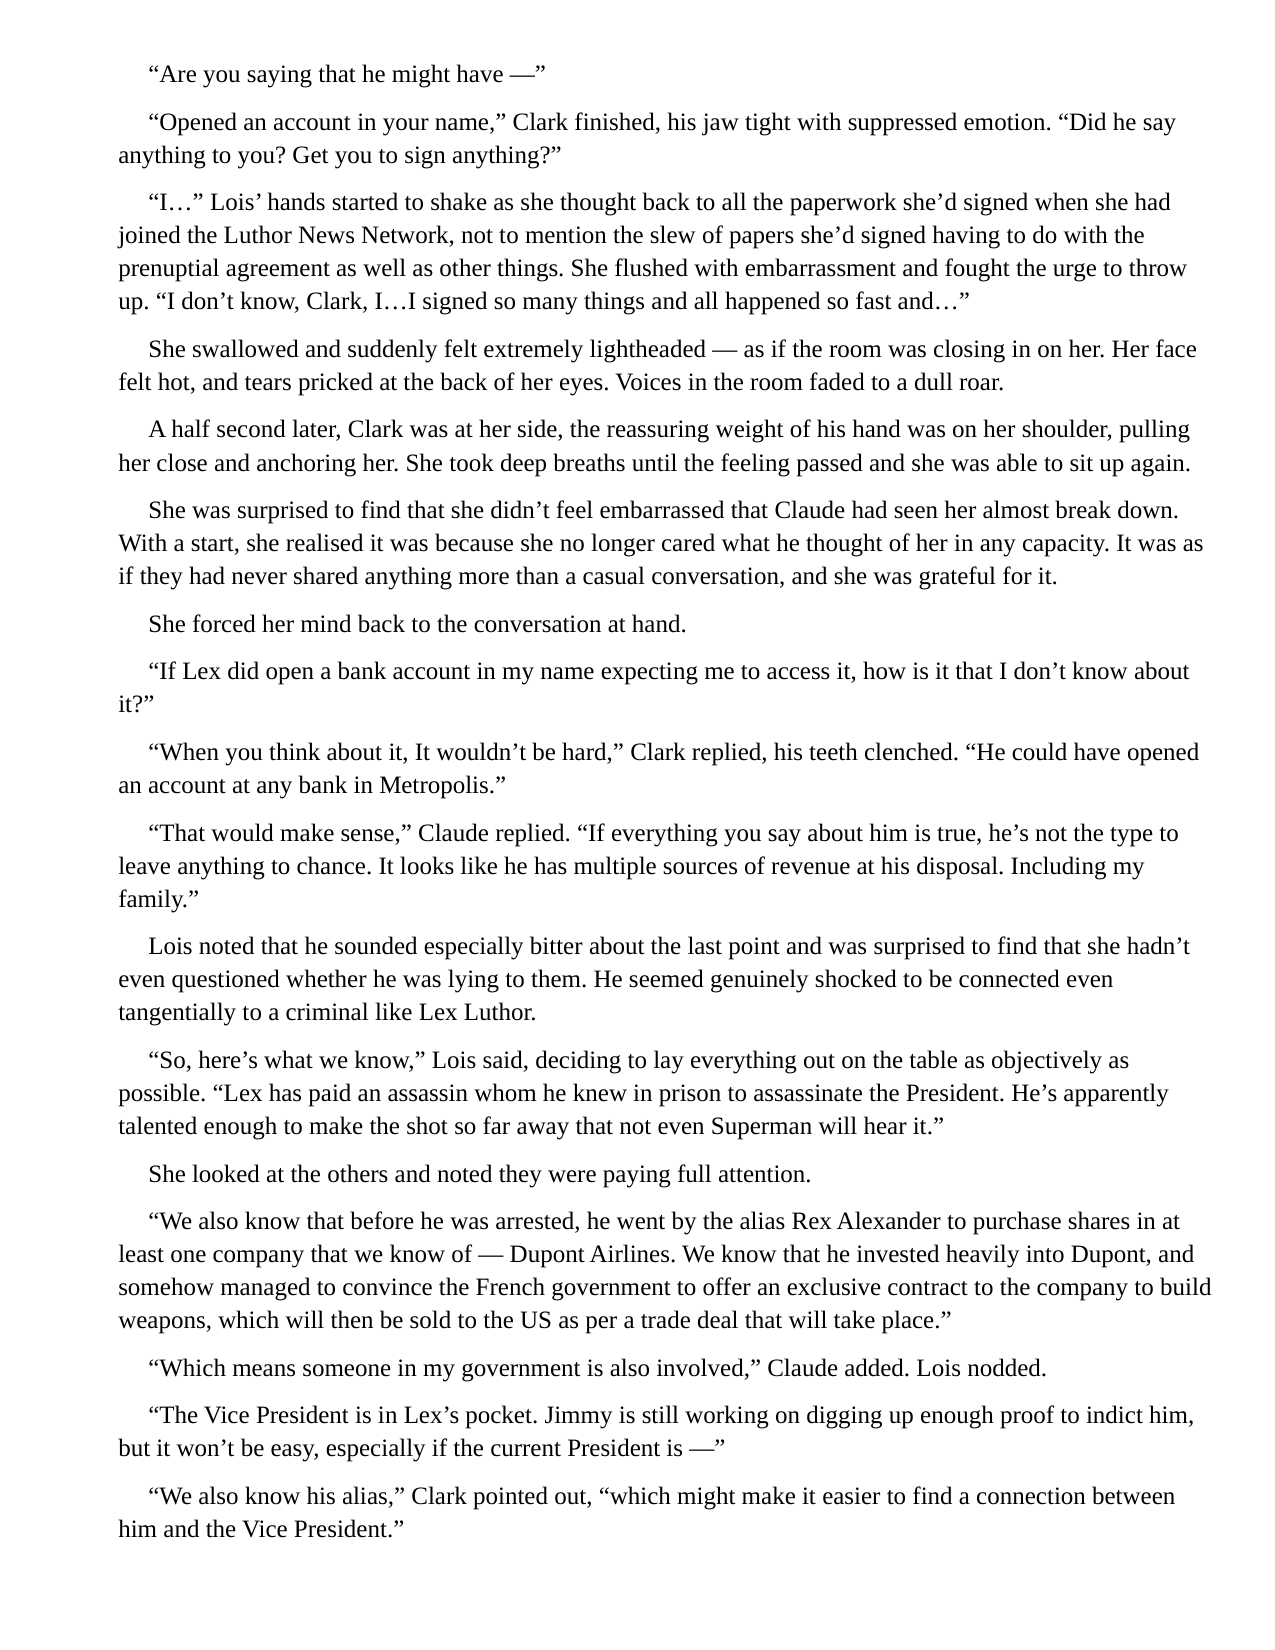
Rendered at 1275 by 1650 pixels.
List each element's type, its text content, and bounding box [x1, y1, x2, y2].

text A half second later, Clark was at her side, the reassuring weight of his hand was on her shoulder, pulling her close and anchoring her. She took deep breaths until the feeling passed and she was able to sit up again. [118, 414, 1216, 476]
text “If Lex did open a bank account in my name expecting me to access it, how is it that I don’t know about it?” [118, 656, 1216, 718]
text “I…” Lois’ hands started to shake as she thought back to all the paperwork she’d signed when she had joined the Luthor News Network, not to mention the slew of papers she’d signed having to do with the prenuptial agreement as well as other things. She flushed with embarrassment and fought the urge to throw up. “I don’t know, Clark, I…I signed so many things and all happened so fast and…” [118, 187, 1216, 315]
text “That would make sense,” Claude replied. “If everything you say about him is true, he’s not the type to leave anything to chance. It looks like he has multiple sources of revenue at his disposal. Including my family.” [118, 818, 1216, 912]
text She looked at the others and noted they were paying full attention. [118, 1159, 1216, 1187]
text “Which means someone in my government is also involved,” Claude added. Lois nodded. [118, 1353, 1216, 1382]
text Lois noted that he sounded especially bitter about the last point and was surprised to find that she hadn’t even questioned whether he was lying to them. He seemed genuinely shocked to be connected even tangentially to a criminal like Lex Luthor. [118, 931, 1216, 1026]
text She was surprised to find that she didn’t feel embarrassed that Claude had seen her almost break down. With a start, she realised it was because she no longer cared what he thought of her in any capacity. It was as if they had never shared anything more than a casual conversation, and she was grateful for it. [118, 495, 1216, 590]
text “So, here’s what we know,” Lois said, deciding to lay everything out on the table as objectively as possible. “Lex has paid an assassin whom he knew in prison to assassinate the President. He’s apparently talented enough to make the shot so far away that not even Superman will hear it.” [118, 1045, 1216, 1140]
text She swallowed and suddenly felt extremely lightheaded — as if the room was closing in on her. Her face felt hot, and tears pricked at the back of her eyes. Voices in the room faded to a dull roar. [118, 334, 1216, 396]
text “Opened an account in your name,” Clark finished, his jaw tight with suppressed emotion. “Did he say anything to you? Get you to sign anything?” [118, 107, 1216, 168]
text “The Vice President is in Lex’s pocket. Jimmy is still working on digging up enough proof to indict him, but it won’t be easy, especially if the current President is —” [118, 1401, 1216, 1462]
text “We also know that before he was arrested, he went by the alias Rex Alexander to purchase shares in at least one company that we know of — Dupont Airlines. We know that he invested heavily into Dupont, and somehow managed to convince the French government to offer an exclusive contract to the company to build weapons, which will then be sold to the US as per a trade deal that will take place.” [118, 1206, 1216, 1334]
text “We also know his alias,” Clark pointed out, “which might make it easier to find a connection between him and the Vice President.” [118, 1481, 1216, 1543]
text She forced her mind back to the conversation at hand. [118, 609, 1216, 638]
text “Are you saying that he might have —” [118, 59, 1216, 88]
text “When you think about it, It wouldn’t be hard,” Clark replied, his teeth clenched. “He could have opened an account at any bank in Metropolis.” [118, 737, 1216, 799]
